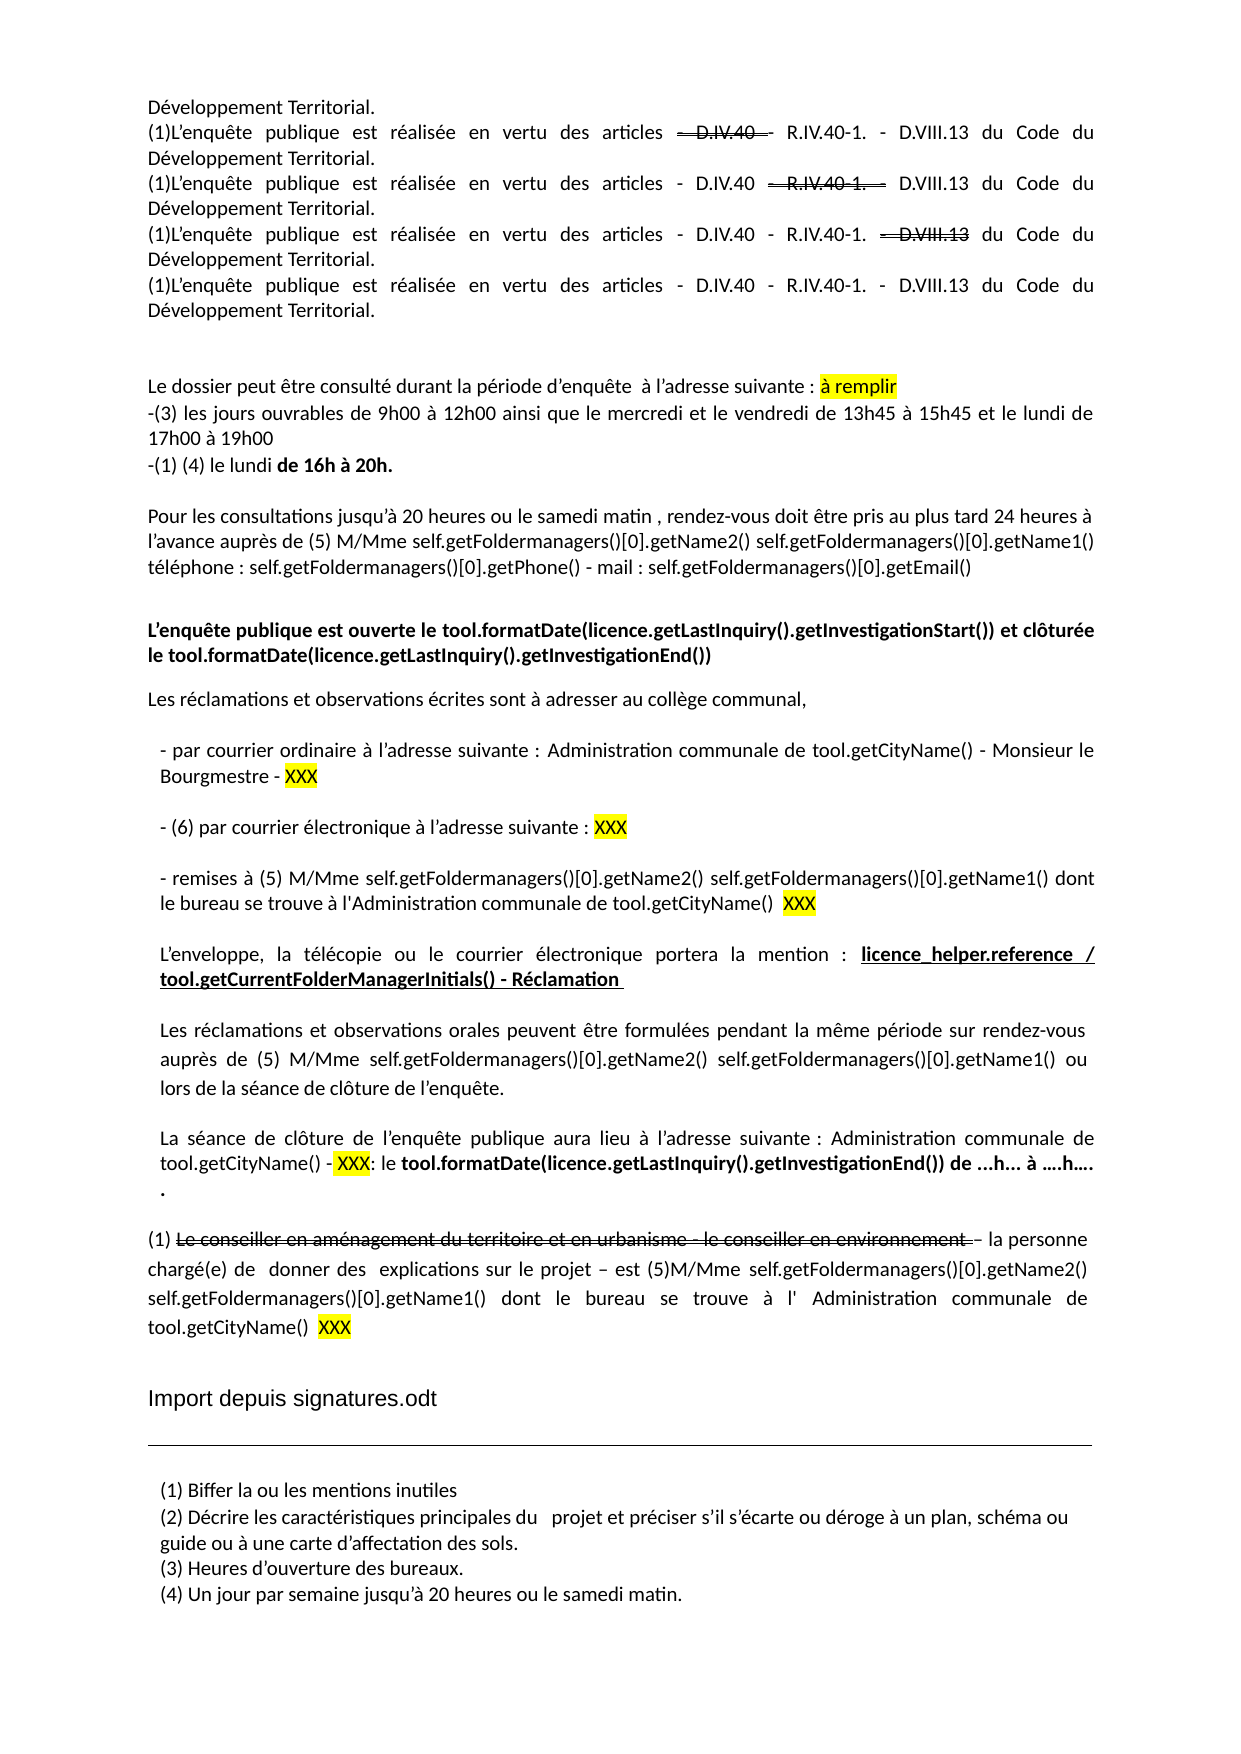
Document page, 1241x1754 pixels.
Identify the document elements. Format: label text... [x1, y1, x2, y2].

list -(3) les jours ouvrables de 9h00 à 12h00 ainsi que le mercredi et le vendredi de 13h45 à 15h45 et le lundi de 17h00 à 19h00 [148, 400, 1094, 451]
text (1) Le conseiller en aménagement du territoire et en urbanisme - le conseiller en environnement – la personne chargé(e) de donner des explications sur le projet – est (5)M/Mme self.getFoldermanagers()[0].getName2() self.getFoldermanagers()[0].getName1() dont le bureau se trouve à l' Administration communale de tool.getCityName() XXX [148, 1227, 1088, 1339]
text L’enveloppe, la télécopie ou le courrier électronique portera la mention : licence_helper.reference / tool.getCurrentFolderManagerInitials() - Réclamation [160, 941, 1094, 992]
text - remises à (5) M/Mme self.getFoldermanagers()[0].getName2() self.getFoldermanagers()[0].getName1() dont le bureau se trouve à l'Administration communale de tool.getCityName() XXX [160, 865, 1094, 916]
text - (6) par courrier électronique à l’adresse suivante : XXX [160, 814, 1094, 839]
text Développement Territorial. [148, 94, 1094, 119]
text (1)L’enquête publique est réalisée en vertu des articles - D.IV.40 - R.IV.40-1. - D.VIII.13 du Code du Développement Territorial. [148, 272, 1094, 323]
text Le dossier peut être consulté durant la période d’enquête à l’adresse suivante : à remplir [148, 374, 1094, 399]
text (1)L’enquête publique est réalisée en vertu des articles - D.IV.40 - R.IV.40-1. - D.VIII.13 du Code du Développement Territorial. [148, 170, 1094, 221]
text (1) Biffer la ou les mentions inutiles [160, 1477, 1094, 1503]
text Les réclamations et observations écrites sont à adresser au collège communal, [148, 687, 1094, 712]
text (2) Décrire les caractéristiques principales du projet et préciser s’il s’écarte ou déroge à un plan, schéma ou guide ou à une carte d’affectation des sols. [160, 1504, 1094, 1555]
text L’enquête publique est ouverte le tool.formatDate(licence.getLastInquiry().getInvestigationStart()) et clôturée le tool.formatDate(licence.getLastInquiry().getInvestigationEnd()) [148, 617, 1094, 668]
list -(1) (4) le lundi de 16h à 20h. [148, 452, 1094, 478]
text (4) Un jour par semaine jusqu’à 20 heures ou le samedi matin. [160, 1581, 1094, 1606]
text La séance de clôture de l’enquête publique aura lieu à l’adresse suivante : Administration communale de tool.getCityName() - XXX: le tool.formatDate(licence.getLastInquiry().getInvestigationEnd()) de ...h... à ….h…. . [160, 1125, 1094, 1201]
text (3) Heures d’ouverture des bureaux. [160, 1555, 1094, 1581]
text Import depuis signatures.odt [148, 1384, 1092, 1411]
text (1)L’enquête publique est réalisée en vertu des articles - D.IV.40 - R.IV.40-1. - D.VIII.13 du Code du Développement Territorial. [148, 221, 1094, 272]
text - par courrier ordinaire à l’adresse suivante : Administration communale de tool.getCityName() - Monsieur le Bourgmestre - XXX [160, 738, 1094, 788]
text Pour les consultations jusqu’à 20 heures ou le samedi matin , rendez-vous doit être pris au plus tard 24 heures à l’avance auprès de (5) M/Mme self.getFoldermanagers()[0].getName2() self.getFoldermanagers()[0].getName1() téléphone : self.getFoldermanagers()[0].getPhone() - mail : self.getFoldermanagers()[0].getEmail() [148, 503, 1094, 579]
text Les réclamations et observations orales peuvent être formulées pendant la même période sur rendez-vous auprès de (5) M/Mme self.getFoldermanagers()[0].getName2() self.getFoldermanagers()[0].getName1() ou lors de la séance de clôture de l’enquête. [160, 1017, 1087, 1101]
text (1)L’enquête publique est réalisée en vertu des articles - D.IV.40 - R.IV.40-1. - D.VIII.13 du Code du Développement Territorial. [148, 119, 1094, 170]
